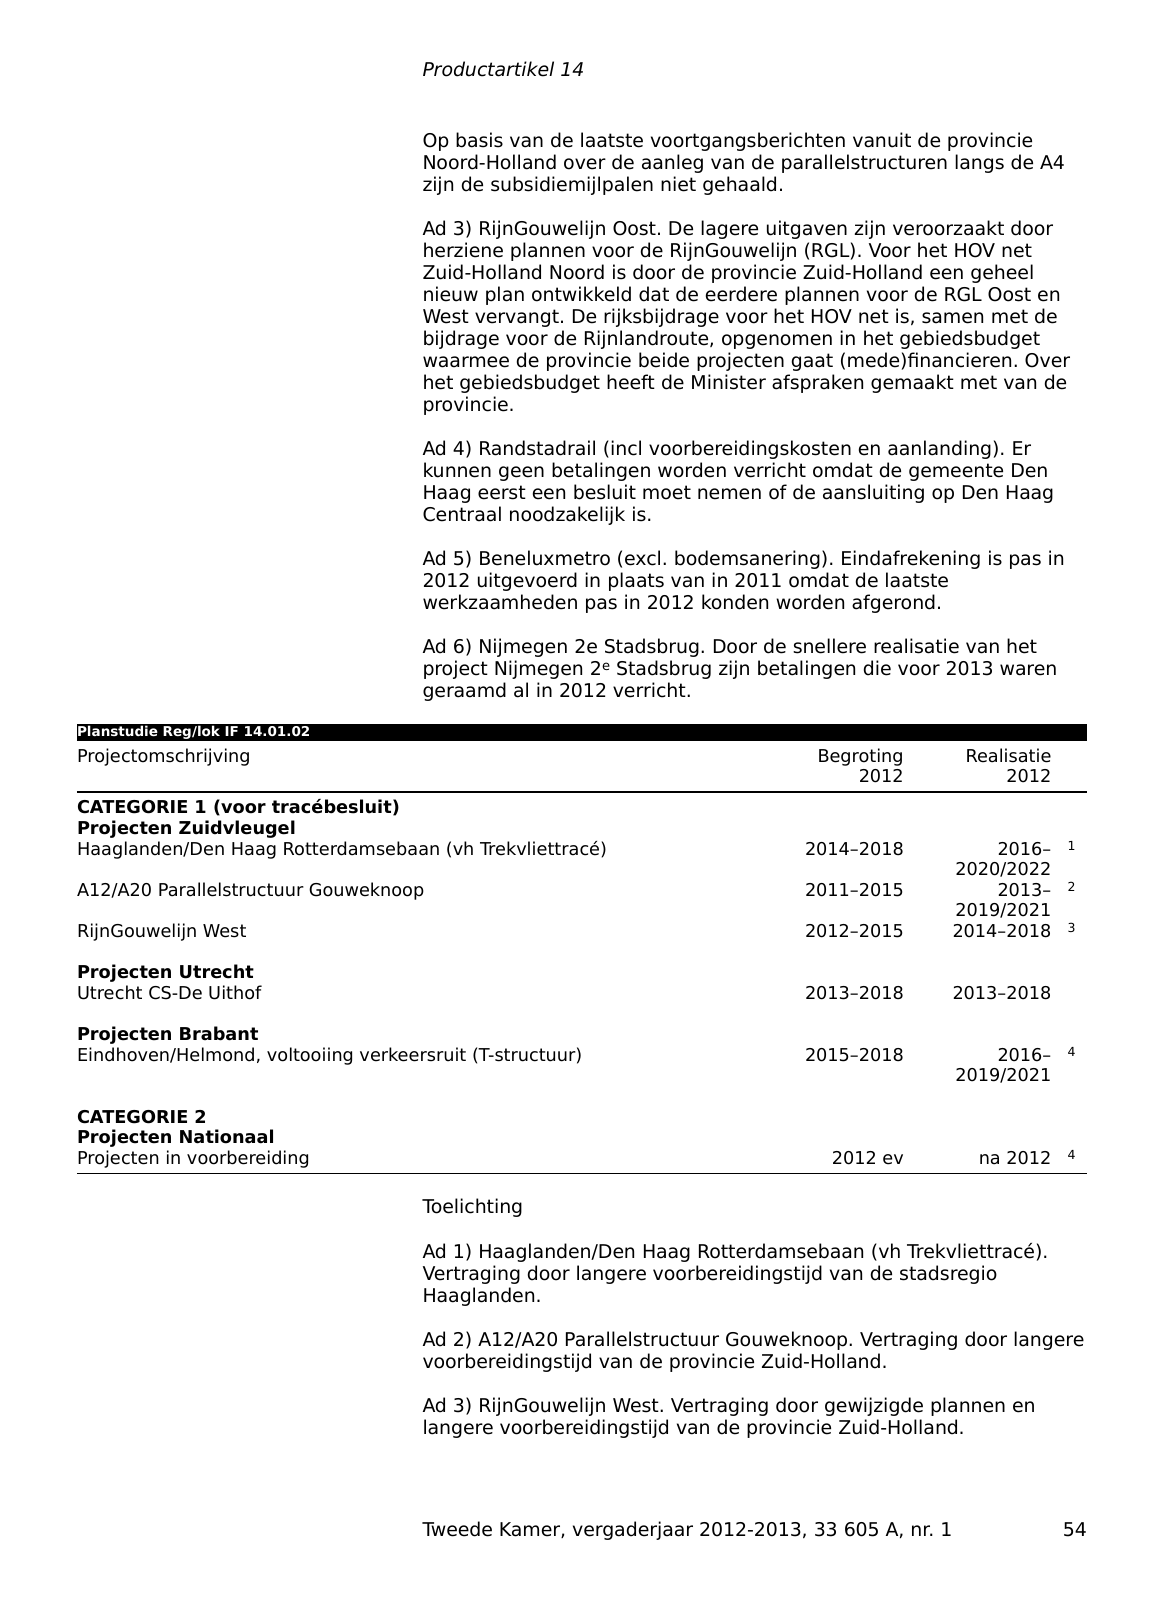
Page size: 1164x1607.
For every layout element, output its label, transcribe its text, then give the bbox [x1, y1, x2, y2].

table_cell [1057, 1024, 1087, 1045]
table_cell 2011–2015 [762, 880, 909, 921]
table_cell [1057, 793, 1087, 818]
text Ad 4) Randstadrail (incl voorbereidingskosten en aanlanding). Er kunnen geen betalingen worden verricht omdat de gemeente Den Haag eerst een besluit moet nemen of de aansluiting op Den Haag Centraal noodzakelijk is. [422, 438, 1087, 526]
table_cell 4 [1057, 1045, 1087, 1086]
table_cell [910, 1107, 1057, 1127]
table_cell [762, 962, 909, 983]
table_cell Projecten Nationaal [77, 1127, 762, 1148]
table_cell [77, 942, 762, 962]
table_cell [762, 942, 909, 962]
table_cell Projecten Utrecht [77, 962, 762, 983]
table_cell [1057, 983, 1087, 1003]
table_cell Utrecht CS-De Uithof [77, 983, 762, 1003]
table_cell [910, 1024, 1057, 1045]
table_cell [910, 942, 1057, 962]
table_cell [762, 793, 909, 818]
table_cell Haaglanden/Den Haag Rotterdamsebaan (vh Trekvliettracé) [77, 839, 762, 880]
table_cell 3 [1057, 921, 1087, 942]
table_cell [77, 1086, 762, 1107]
table_cell 2014–2018 [762, 839, 909, 880]
table_cell 2016–2019/2021 [910, 1045, 1057, 1086]
table_header Planstudie Reg/lok IF 14.01.02 [77, 724, 1087, 740]
table_cell Realisatie 2012 [910, 741, 1057, 791]
table_cell 2012–2015 [762, 921, 909, 942]
table_cell [910, 1004, 1057, 1024]
table_cell 2015–2018 [762, 1045, 909, 1086]
text Ad 2) A12/A20 Parallelstructuur Gouweknoop. Vertraging door langere voorbereidingstijd van de provincie Zuid-Holland. [422, 1329, 1087, 1373]
table_cell RijnGouwelijn West [77, 921, 762, 942]
table_cell 1 [1057, 839, 1087, 880]
table_cell na 2012 [910, 1148, 1057, 1173]
table_cell [1057, 942, 1087, 962]
table_cell [1057, 741, 1087, 791]
table_cell [1057, 1004, 1087, 1024]
text Ad 3) RijnGouwelijn West. Vertraging door gewijzigde plannen en langere voorbereidingstijd van de provincie Zuid-Holland. [422, 1395, 1087, 1439]
table_cell Projecten Brabant [77, 1024, 762, 1045]
table_cell [1057, 818, 1087, 838]
table_cell [1057, 962, 1087, 983]
table_cell [762, 1024, 909, 1045]
table_cell [762, 1086, 909, 1107]
table_cell 2012 ev [762, 1148, 909, 1173]
table_cell CATEGORIE 1 (voor tracébesluit) [77, 793, 762, 818]
table_cell [910, 1127, 1057, 1148]
text Ad 3) RijnGouwelijn Oost. De lagere uitgaven zijn veroorzaakt door herziene plannen voor de RijnGouwelijn (RGL). Voor het HOV net Zuid-Holland Noord is door de provincie Zuid-Holland een geheel nieuw plan ontwikkeld dat de eerdere plannen voor de RGL Oost en West vervangt. De rijksbijdrage voor het HOV net is, samen met de bijdrage voor de Rijnlandroute, opgenomen in het gebiedsbudget waarmee de provincie beide projecten gaat (mede)financieren. Over het gebiedsbudget heeft de Minister afspraken gemaakt met van de provincie. [422, 218, 1087, 416]
text Ad 1) Haaglanden/Den Haag Rotterdamsebaan (vh Trekvliettracé). Vertraging door langere voorbereidingstijd van de stadsregio Haaglanden. [422, 1241, 1087, 1306]
table_cell [762, 1004, 909, 1024]
table_cell [910, 793, 1057, 818]
table_cell 2013–2018 [762, 983, 909, 1003]
table_cell CATEGORIE 2 [77, 1107, 762, 1127]
table_cell A12/A20 Parallelstructuur Gouweknoop [77, 880, 762, 921]
table_cell [910, 962, 1057, 983]
table_cell Begroting 2012 [762, 741, 909, 791]
text Ad 5) Beneluxmetro (excl. bodemsanering). Eindafrekening is pas in 2012 uitgevoerd in plaats van in 2011 omdat de laatste werkzaamheden pas in 2012 konden worden afgerond. [422, 548, 1087, 614]
text Op basis van de laatste voortgangsberichten vanuit de provincie Noord-Holland over de aanleg van de parallelstructuren langs de A4 zijn de subsidiemijlpalen niet gehaald. [422, 130, 1087, 196]
table_cell [1057, 1127, 1087, 1148]
table_cell Projecten in voorbereiding [77, 1148, 762, 1173]
table_cell [1057, 1107, 1087, 1127]
table_cell Projecten Zuidvleugel [77, 818, 762, 838]
table_cell 2013–2019/2021 [910, 880, 1057, 921]
table_cell 2 [1057, 880, 1087, 921]
table_cell Eindhoven/Helmond, voltooiing verkeersruit (T-structuur) [77, 1045, 762, 1086]
table_cell [1057, 1086, 1087, 1107]
table_cell 4 [1057, 1148, 1087, 1173]
table_cell Projectomschrijving [77, 741, 762, 791]
table_cell 2014–2018 [910, 921, 1057, 942]
text Toelichting [422, 1196, 1087, 1218]
table_cell 2013–2018 [910, 983, 1057, 1003]
table_cell [762, 818, 909, 838]
table_cell [762, 1107, 909, 1127]
text Ad 6) Nijmegen 2e Stadsbrug. Door de snellere realisatie van het project Nijmegen 2e Stadsbrug zijn betalingen die voor 2013 waren geraamd al in 2012 verricht. [422, 636, 1087, 702]
table_cell [762, 1127, 909, 1148]
table_cell [910, 1086, 1057, 1107]
table_cell [910, 818, 1057, 838]
table_cell [77, 1004, 762, 1024]
table_cell 2016–2020/2022 [910, 839, 1057, 880]
